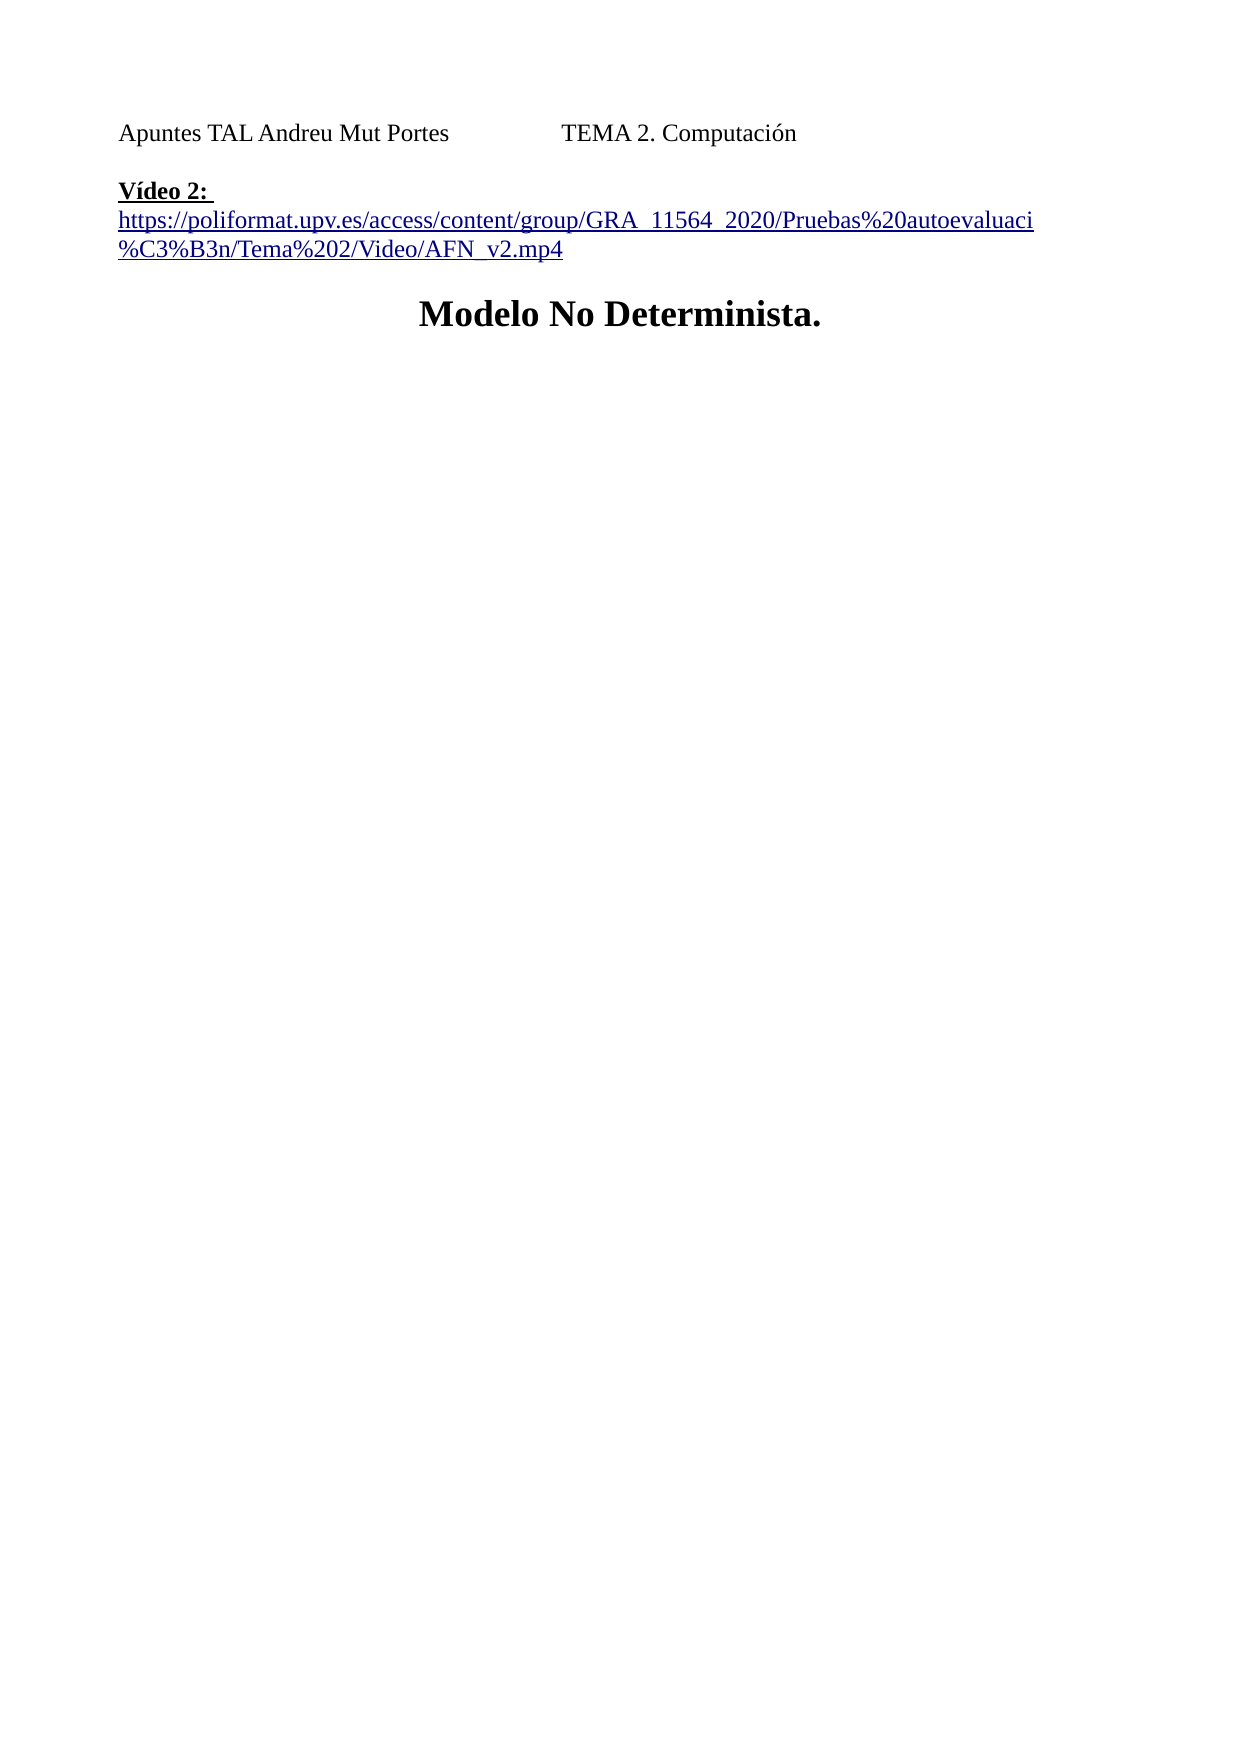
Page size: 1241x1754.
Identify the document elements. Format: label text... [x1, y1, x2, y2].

text https://poliformat.upv.es/access/content/group/GRA_11564_2020/Pruebas%20autoevaluaci%C3%B3n/Tema%202/Video/AFN_v2.mp4 [118, 205, 1122, 263]
text Vídeo 2: [118, 176, 1122, 205]
text Modelo No Determinista. [118, 291, 1122, 334]
